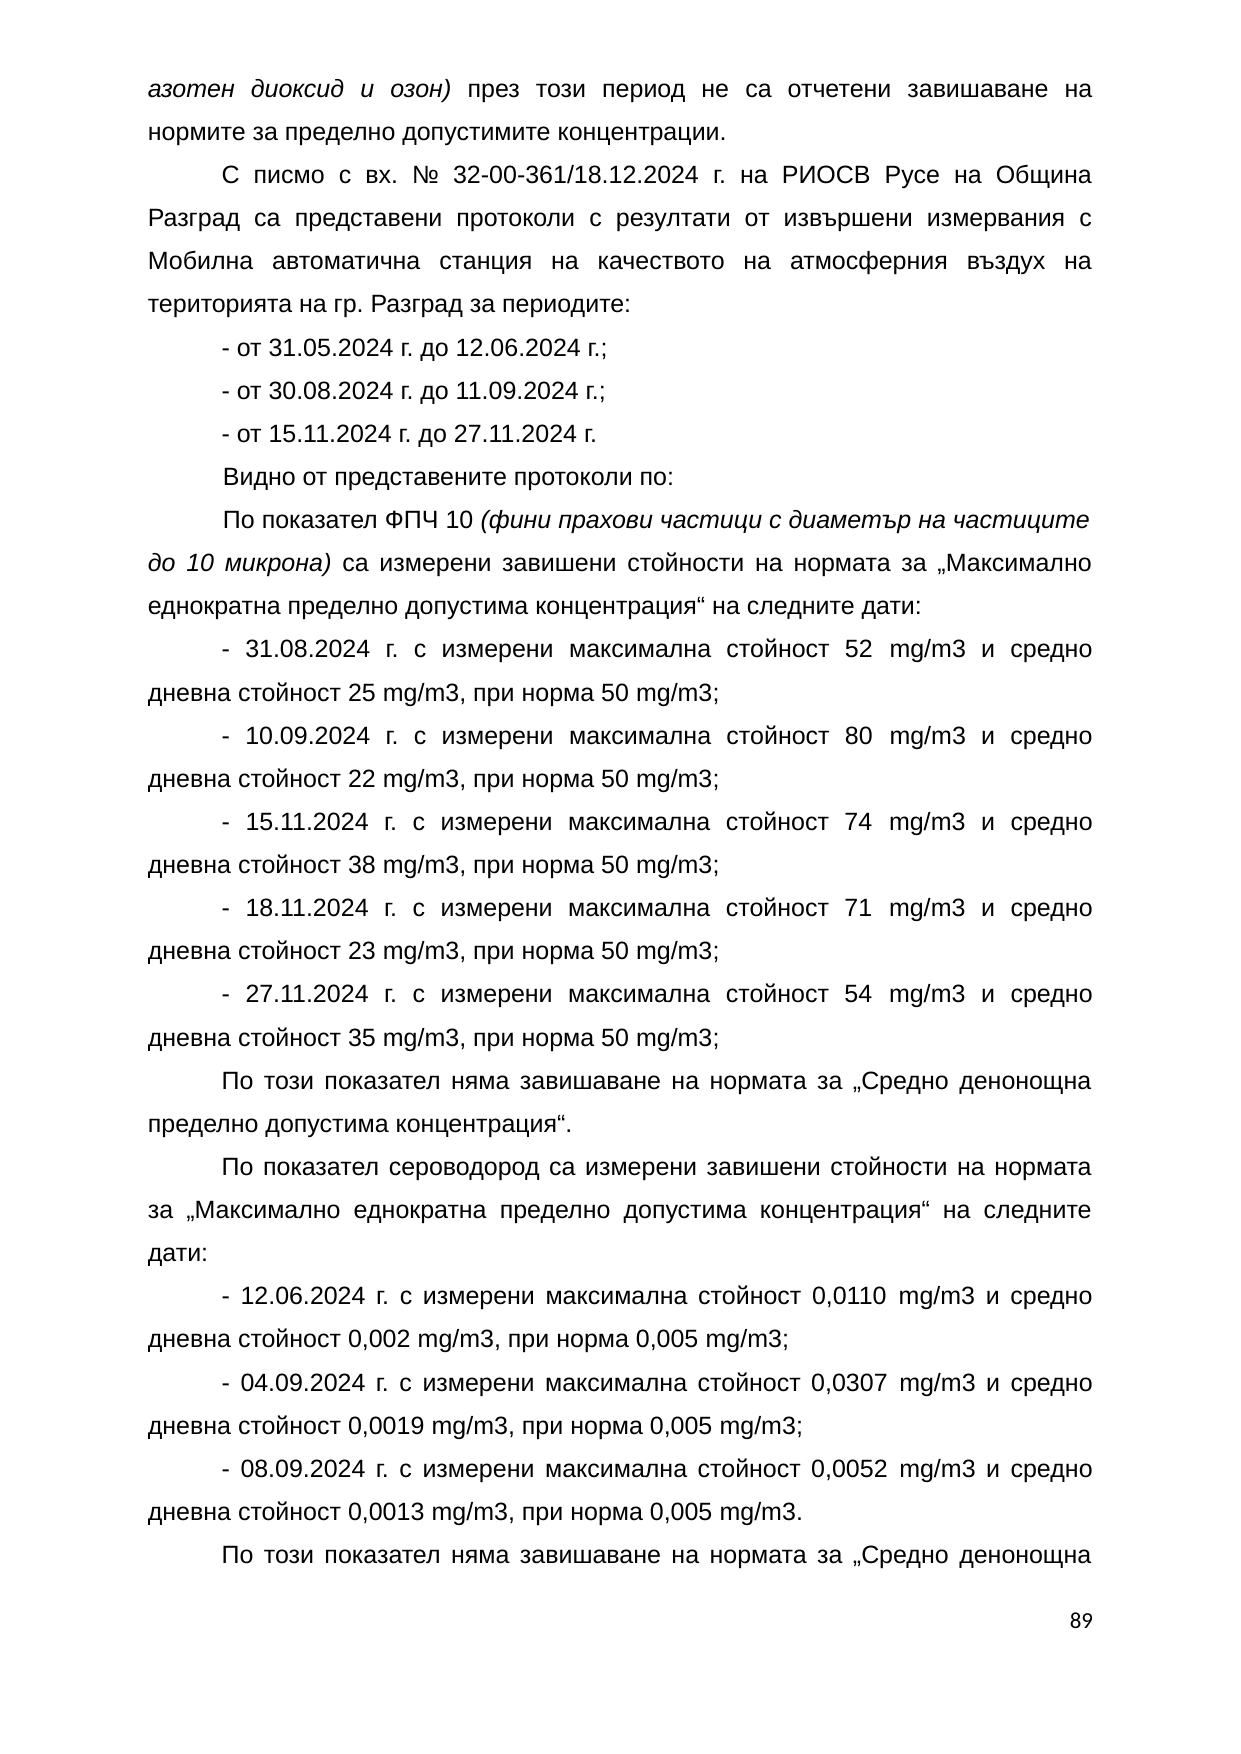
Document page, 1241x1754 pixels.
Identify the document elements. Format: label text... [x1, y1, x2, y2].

text - от 30.08.2024 г. до 11.09.2024 г.; [148, 376, 1093, 404]
text - 10.09.2024 г. с измерени максимална стойност 80 mg/m3 и средно дневна стойност 22 mg/m3, при норма 50 mg/m3; [148, 721, 1093, 792]
text - 15.11.2024 г. с измерени максимална стойност 74 mg/m3 и средно дневна стойност 38 mg/m3, при норма 50 mg/m3; [148, 807, 1093, 879]
text - 12.06.2024 г. с измерени максимална стойност 0,0110 mg/m3 и средно дневна стойност 0,002 mg/m3, при норма 0,005 mg/m3; [148, 1281, 1093, 1353]
text - 08.09.2024 г. с измерени максимална стойност 0,0052 mg/m3 и средно дневна стойност 0,0013 mg/m3, при норма 0,005 mg/m3. [148, 1454, 1093, 1526]
text Видно от представените протоколи по: [148, 462, 1093, 491]
text По този показател няма завишаване на нормата за „Средно денонощна [148, 1540, 1093, 1569]
text - 18.11.2024 г. с измерени максимална стойност 71 mg/m3 и средно дневна стойност 23 mg/m3, при норма 50 mg/m3; [148, 893, 1093, 965]
text По показател ФПЧ 10 (фини прахови частици с диаметър на частиците до 10 микрона) са измерени завишени стойности на нормата за „Максимално еднократна пределно допустима концентрация“ на следните дати: [148, 505, 1093, 620]
text азотен диоксид и озон) през този период не са отчетени завишаване на нормите за пределно допустимите концентрации. [148, 74, 1093, 146]
text - от 31.05.2024 г. до 12.06.2024 г.; [148, 332, 1093, 361]
text - от 15.11.2024 г. до 27.11.2024 г. [148, 419, 1093, 447]
text С писмо с вх. № 32-00-361/18.12.2024 г. на РИОСВ Русе на Община Разград са представени протоколи с резултати от извършени измервания с Мобилна автоматична станция на качеството на атмосферния въздух на територията на гр. Разград за периодите: [148, 160, 1093, 318]
text - 04.09.2024 г. с измерени максимална стойност 0,0307 mg/m3 и средно дневна стойност 0,0019 mg/m3, при норма 0,005 mg/m3; [148, 1367, 1093, 1439]
text - 27.11.2024 г. с измерени максимална стойност 54 mg/m3 и средно дневна стойност 35 mg/m3, при норма 50 mg/m3; [148, 979, 1093, 1051]
text По показател сероводород са измерени завишени стойности на нормата за „Максимално еднократна пределно допустима концентрация“ на следните дати: [148, 1152, 1093, 1267]
text - 31.08.2024 г. с измерени максимална стойност 52 mg/m3 и средно дневна стойност 25 mg/m3, при норма 50 mg/m3; [148, 634, 1093, 706]
text По този показател няма завишаване на нормата за „Средно денонощна пределно допустима концентрация“. [148, 1066, 1093, 1137]
